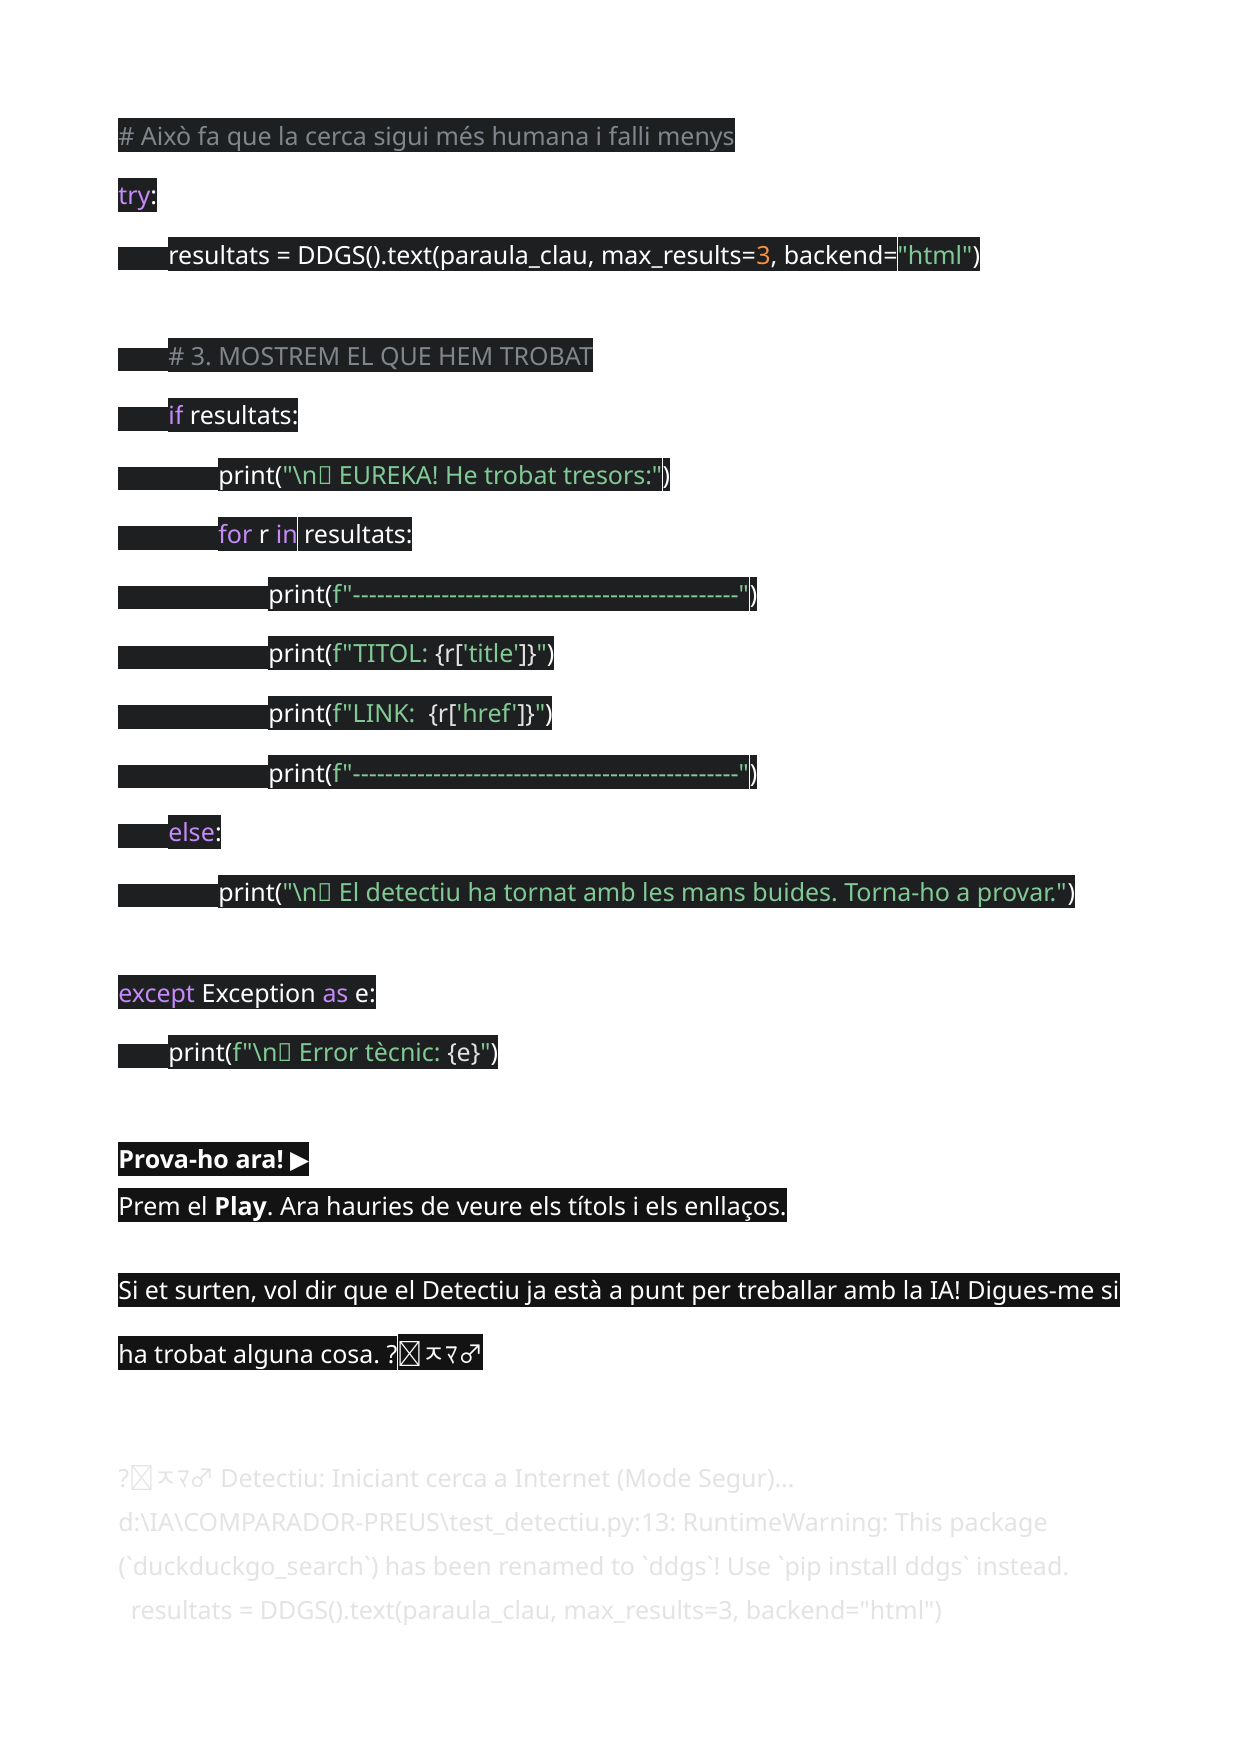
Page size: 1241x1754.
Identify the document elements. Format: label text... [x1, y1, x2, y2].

text for r in resultats: [118, 517, 1122, 551]
text d:\IA\COMPARADOR-PREUS\test_detectiu.py:13: RuntimeWarning: This package (`duckduckgo_search`) has been renamed to `ddgs`! Use `pip install ddgs` instead. [118, 1495, 1122, 1583]
text print(f"\n❌ Error tècnic: {e}") [118, 1035, 1122, 1069]
text print(f"------------------------------------------------") [118, 755, 1122, 789]
subtitle Prova-ho ara! ▶️ [118, 1138, 1122, 1176]
text if resultats: [118, 398, 1122, 432]
text print(f"TITOL: {r['title']}") [118, 636, 1122, 670]
text else: [118, 815, 1122, 849]
text # Això fa que la cerca sigui més humana i falli menys [118, 118, 1122, 152]
text resultats = DDGS().text(paraula_clau, max_results=3, backend="html") [118, 237, 1122, 271]
text try: [118, 178, 1122, 212]
text ?￯ﾸﾏ‍♂️ Detectiu: Iniciant cerca a Internet (Mode Segur)... [118, 1451, 1122, 1495]
text resultats = DDGS().text(paraula_clau, max_results=3, backend="html") [118, 1583, 1122, 1626]
text print("\n❌ El detectiu ha tornat amb les mans buides. Torna-ho a provar.") [118, 874, 1122, 908]
text except Exception as e: [118, 975, 1122, 1009]
text print(f"------------------------------------------------") [118, 577, 1122, 611]
text Si et surten, vol dir que el Detectiu ja està a punt per treballar amb la IA! Digues-me si ha trobat alguna cosa. ?￯ﾸﾏ‍♂️ [118, 1273, 1122, 1370]
text # 3. MOSTREM EL QUE HEM TROBAT [118, 338, 1122, 372]
text print("\n✅ EUREKA! He trobat tresors:") [118, 457, 1122, 491]
text print(f"LINK: {r['href']}") [118, 696, 1122, 730]
text Prem el Play. Ara hauries de veure els títols i els enllaços. [118, 1188, 1122, 1222]
